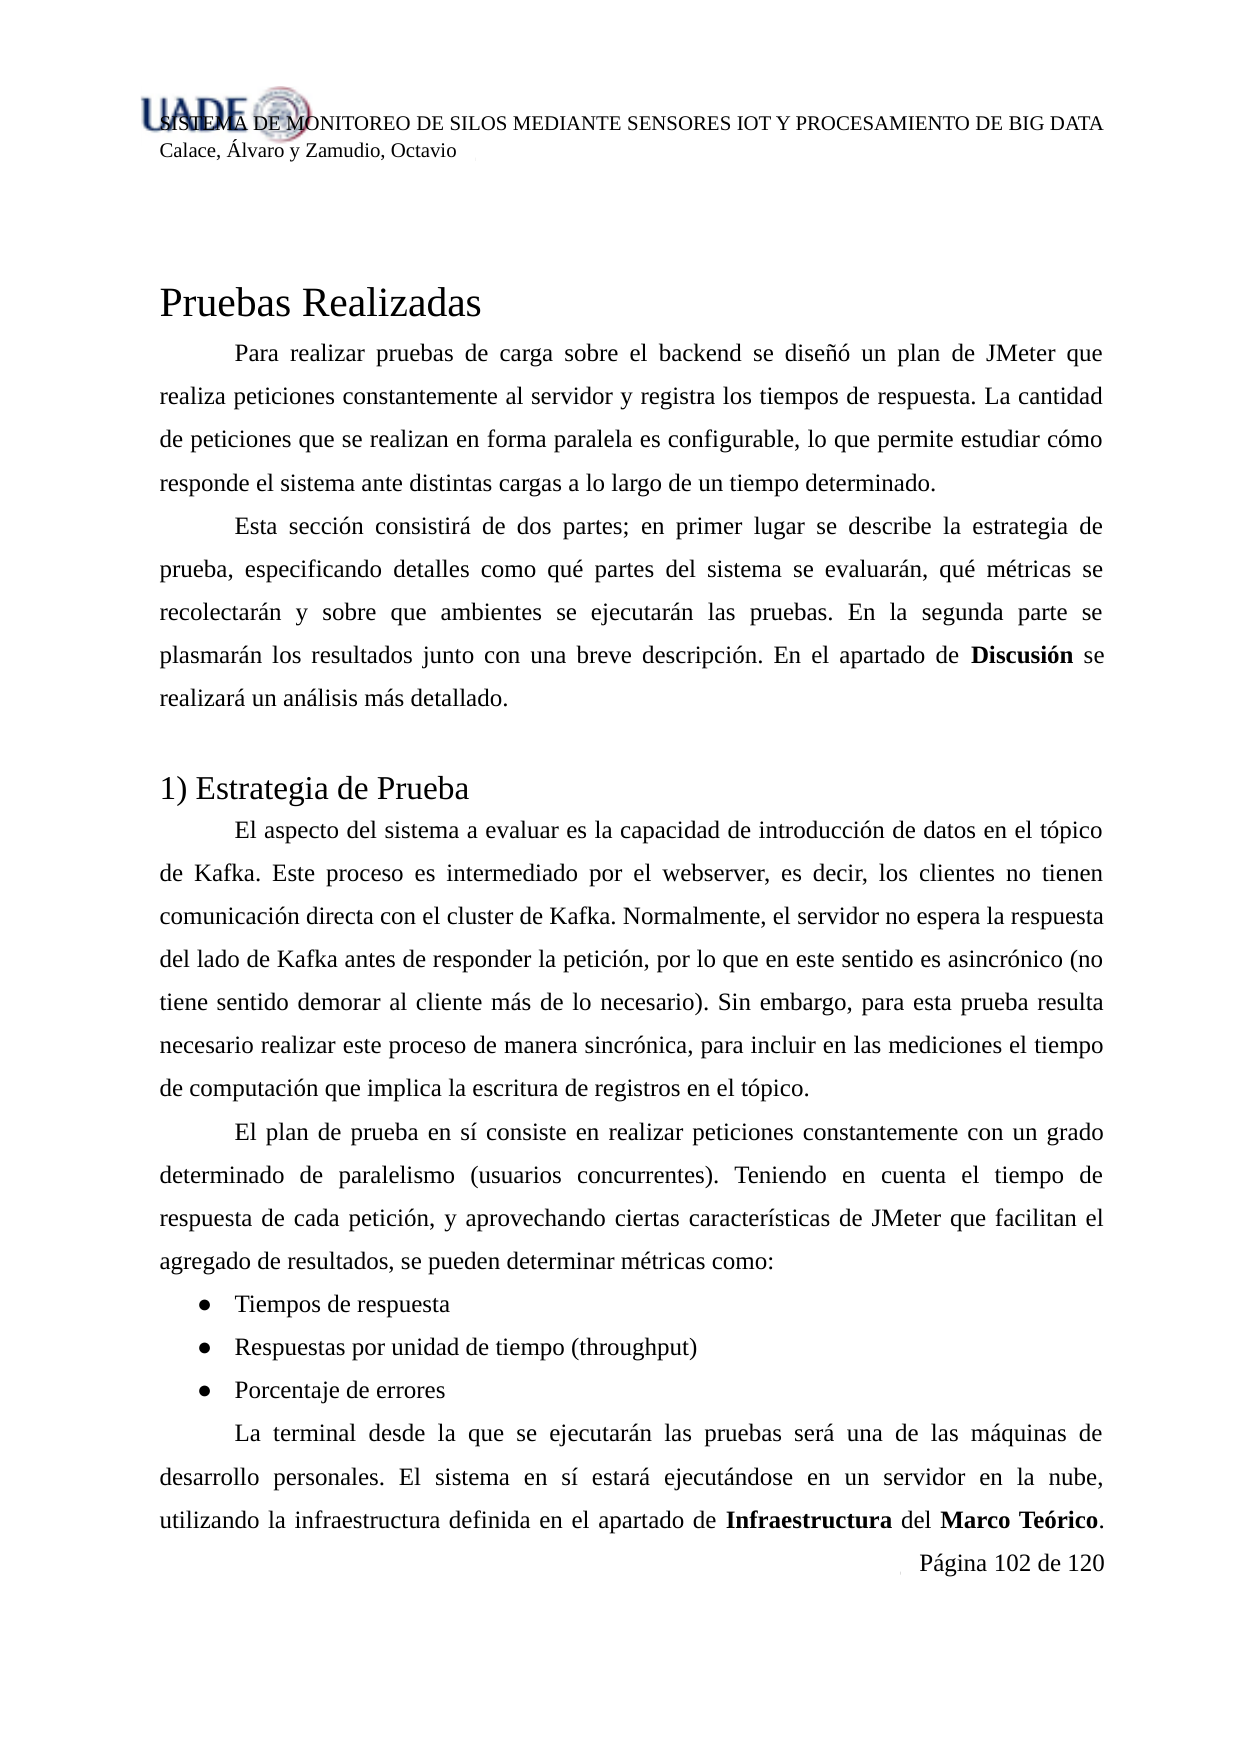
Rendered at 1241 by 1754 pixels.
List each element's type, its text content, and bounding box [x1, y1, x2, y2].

text El aspecto del sistema a evaluar es la capacidad de introducción de datos en el tópico de Kafka. Este proceso es intermediado por el webserver, es decir, los clientes no tienen comunicación directa con el cluster de Kafka. Normalmente, el servidor no espera la respuesta del lado de Kafka antes de responder la petición, por lo que en este sentido es asincrónico (no tiene sentido demorar al cliente más de lo necesario). Sin embargo, para esta prueba resulta necesario realizar este proceso de manera sincrónica, para incluir en las mediciones el tiempo de computación que implica la escritura de registros en el tópico. [159, 815, 1104, 1102]
list Tiempos de respuesta [197, 1289, 1104, 1318]
text El plan de prueba en sí consiste en realizar peticiones constantemente con un grado determinado de paralelismo (usuarios concurrentes). Teniendo en cuenta el tiempo de respuesta de cada petición, y aprovechando ciertas características de JMeter que facilitan el agregado de resultados, se pueden determinar métricas como: [159, 1117, 1104, 1275]
list Respuestas por unidad de tiempo (throughput) [197, 1332, 1104, 1361]
text Para realizar pruebas de carga sobre el backend se diseñó un plan de JMeter que realiza peticiones constantemente al servidor y registra los tiempos de respuesta. La cantidad de peticiones que se realizan en forma paralela es configurable, lo que permite estudiar cómo responde el sistema ante distintas cargas a lo largo de un tiempo determinado. [159, 338, 1104, 496]
subtitle Pruebas Realizadas [159, 278, 1104, 326]
picture [140, 86, 314, 146]
text Esta sección consistirá de dos partes; en primer lugar se describe la estrategia de prueba, especificando detalles como qué partes del sistema se evaluarán, qué métricas se recolectarán y sobre que ambientes se ejecutarán las pruebas. En la segunda parte se plasmarán los resultados junto con una breve descripción. En el apartado de Discusión se realizará un análisis más detallado. [159, 511, 1104, 712]
subtitle 1) Estrategia de Prueba [159, 768, 1104, 806]
text La terminal desde la que se ejecutarán las pruebas será una de las máquinas de desarrollo personales. El sistema en sí estará ejecutándose en un servidor en la nube, utilizando la infraestructura definida en el apartado de Infraestructura del Marco Teórico. [159, 1418, 1104, 1533]
list Porcentaje de errores [197, 1375, 1104, 1404]
